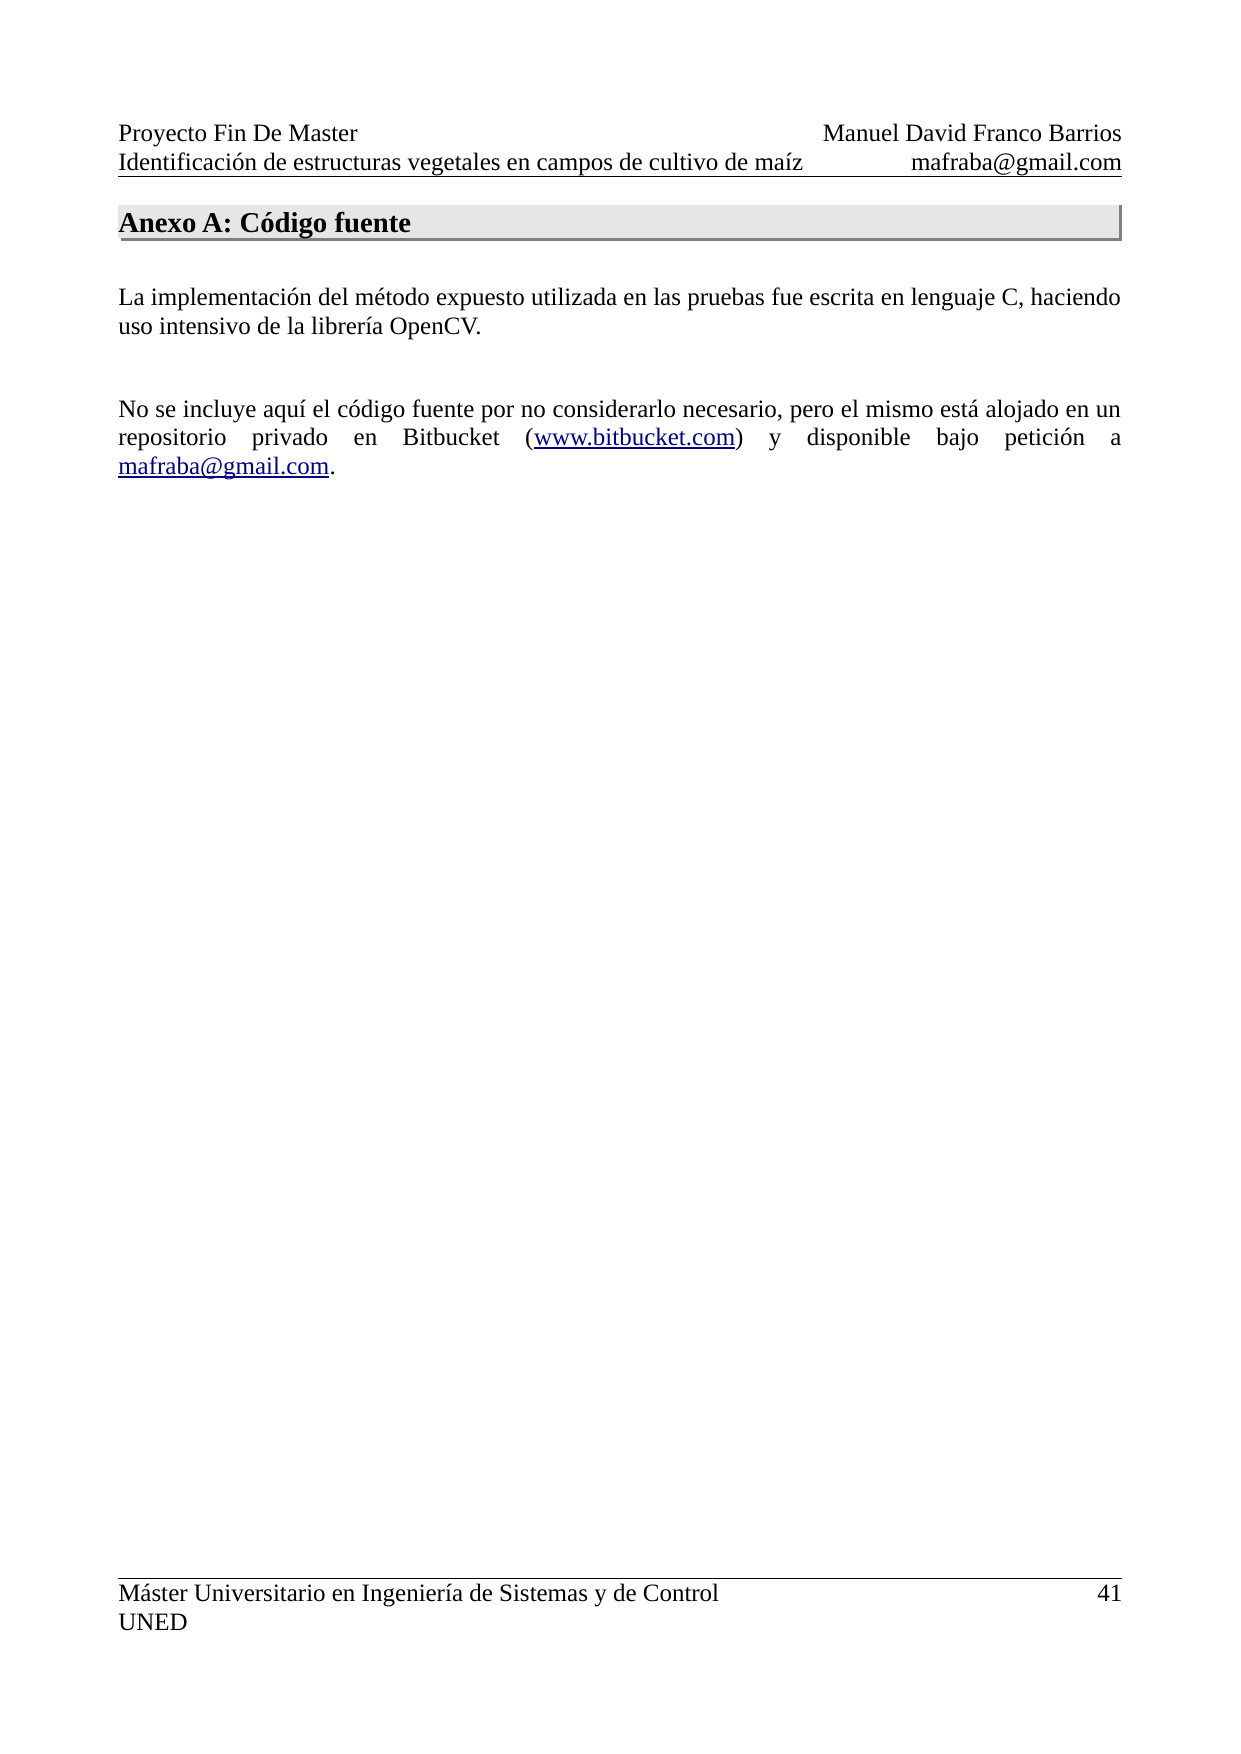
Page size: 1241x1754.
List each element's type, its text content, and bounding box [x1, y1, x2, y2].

subtitle Anexo A: Código fuente [118, 205, 1119, 238]
text La implementación del método expuesto utilizada en las pruebas fue escrita en lenguaje C, haciendo uso intensivo de la librería OpenCV. [118, 282, 1122, 340]
text No se incluye aquí el código fuente por no considerarlo necesario, pero el mismo está alojado en un repositorio privado en Bitbucket (www.bitbucket.com) y disponible bajo petición a mafraba@gmail.com. [118, 394, 1122, 480]
